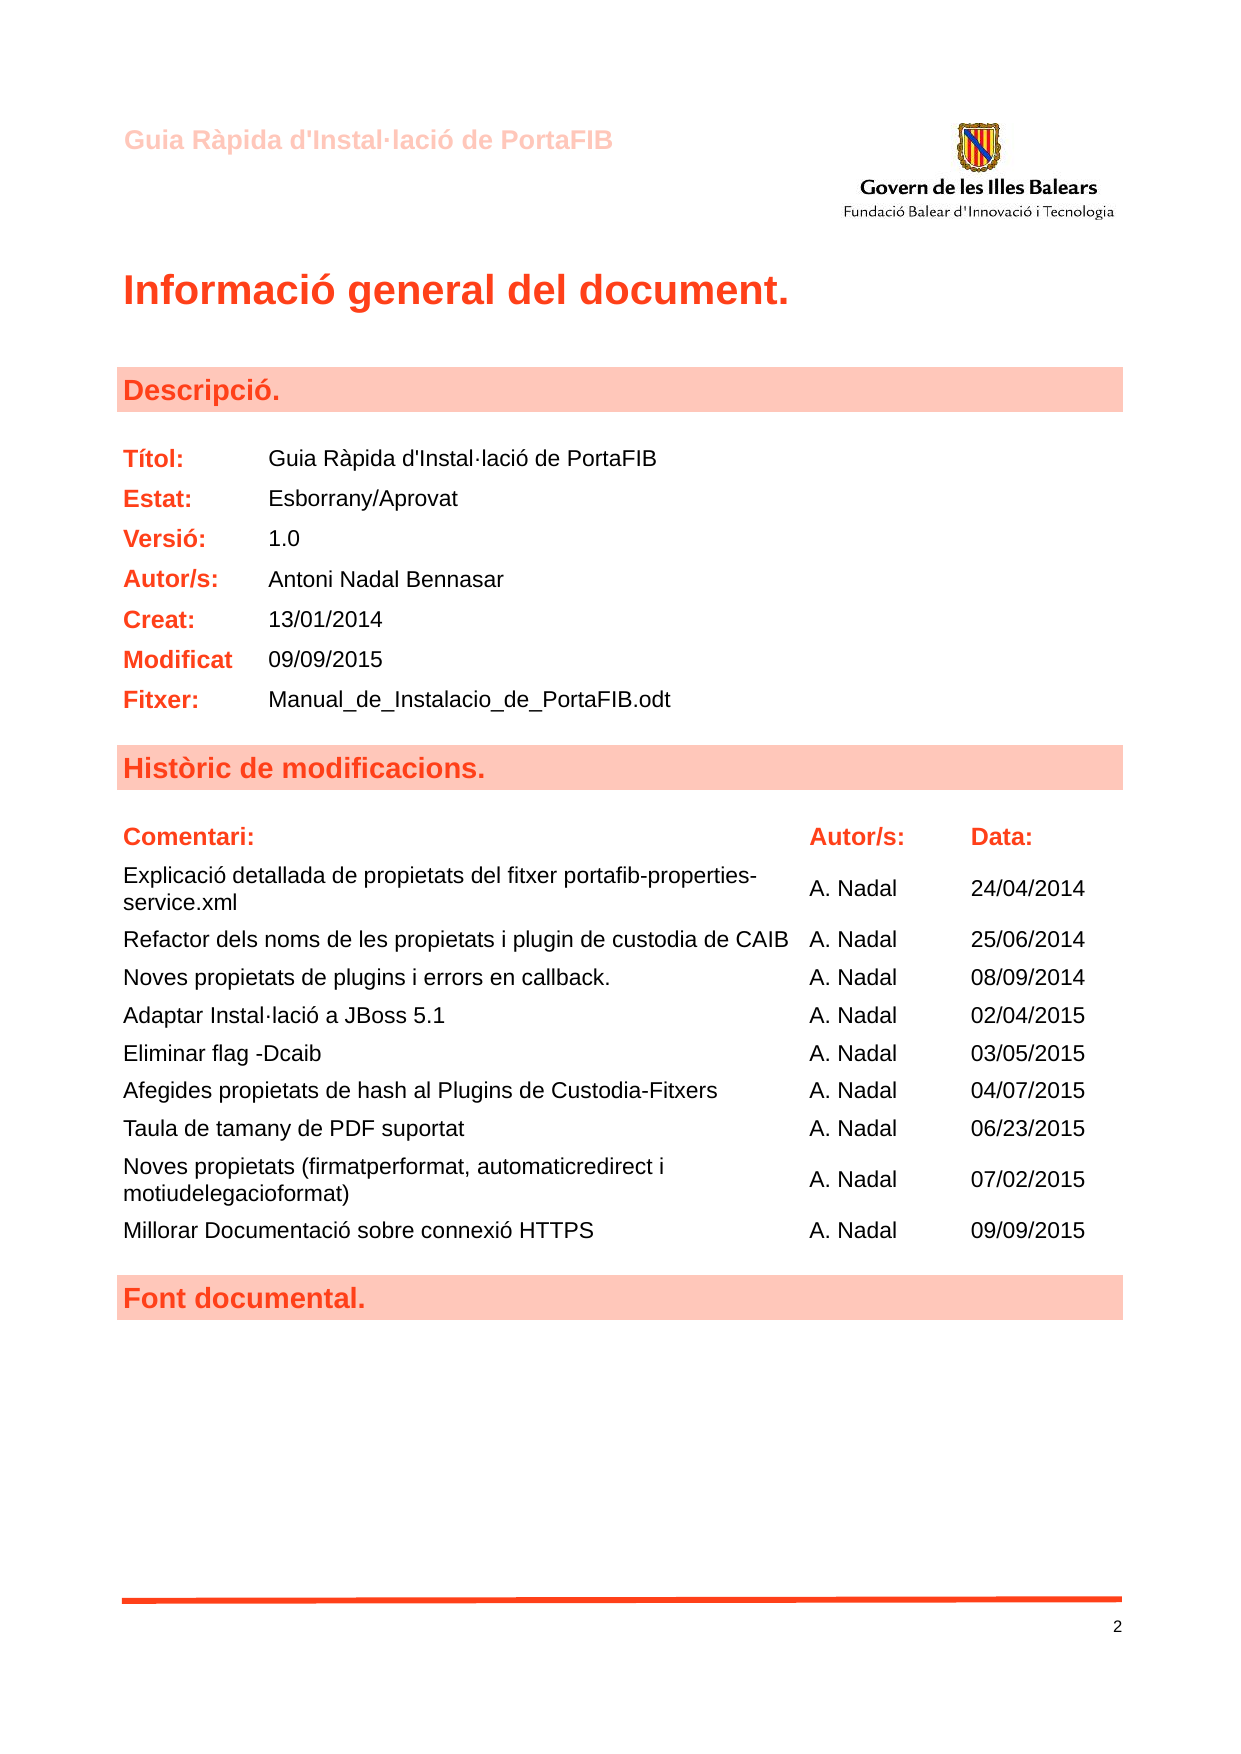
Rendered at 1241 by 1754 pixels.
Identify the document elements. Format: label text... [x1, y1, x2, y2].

table_cell 24/04/2014 [965, 856, 1123, 921]
table_cell A. Nadal [803, 1110, 965, 1147]
table_cell [117, 1249, 1123, 1275]
table_cell 23/06/2015 [965, 1110, 1123, 1147]
table_cell Modificat [117, 639, 262, 679]
table_cell Millorar Documentació sobre connexió HTTPS [117, 1212, 803, 1249]
table_cell Històric de modificacions. [117, 745, 1123, 790]
table_cell Comentari: [117, 816, 803, 856]
picture [840, 123, 1117, 220]
table_cell 08/09/2014 [965, 958, 1123, 996]
table_cell 25/06/2014 [965, 921, 1123, 958]
table_cell [117, 1384, 1123, 1422]
table_cell Noves propietats de plugins i errors en callback. [117, 958, 803, 996]
table_cell Guia Ràpida d'Instal·lació de PortaFIB [262, 438, 1123, 478]
table_cell Refactor dels noms de les propietats i plugin de custodia de CAIB [117, 921, 803, 958]
table_cell Fitxer: [117, 679, 262, 719]
table_cell Afegides propietats de hash al Plugins de Custodia-Fitxers [117, 1072, 803, 1109]
table_cell Autor/s: [803, 816, 965, 856]
table_cell A. Nadal [803, 958, 965, 996]
table_cell 07/04/2015 [965, 1072, 1123, 1109]
table_cell A. Nadal [803, 1212, 965, 1249]
table_cell [117, 720, 1123, 745]
table_cell Estat: [117, 478, 262, 518]
table_cell Adaptar Instal·lació a JBoss 5.1 [117, 996, 803, 1034]
table_cell [117, 790, 1123, 816]
table_cell 09/09/2015 [965, 1212, 1123, 1249]
table_cell 05/03/2015 [965, 1034, 1123, 1072]
table_cell Autor/s: [117, 559, 262, 599]
table_cell A. Nadal [803, 921, 965, 958]
table_cell A. Nadal [803, 1072, 965, 1109]
table_cell Creat: [117, 599, 262, 639]
table_cell Títol: [117, 438, 262, 478]
table_cell Taula de tamany de PDF suportat [117, 1110, 803, 1147]
table_cell Esborrany/Aprovat [262, 478, 1123, 518]
table_cell 09/09/2015 [262, 639, 1123, 679]
table_cell Antoni Nadal Bennasar [262, 559, 1123, 599]
table_cell Explicació detallada de propietats del fitxer portafib-properties-service.xml [117, 856, 803, 921]
table_cell [117, 1320, 1123, 1346]
table_cell [117, 1346, 1123, 1384]
table_cell 02/07/2015 [965, 1148, 1123, 1212]
table_cell A. Nadal [803, 1034, 965, 1072]
table_cell 04/02/2015 [965, 996, 1123, 1034]
table_cell 13/01/2014 [262, 599, 1123, 639]
table_cell Descripció. [117, 367, 1123, 412]
table_header Informació general del document. [117, 260, 1123, 367]
table_cell Data: [965, 816, 1123, 856]
table_cell A. Nadal [803, 1148, 965, 1212]
table_cell Eliminar flag -Dcaib [117, 1034, 803, 1072]
table_cell A. Nadal [803, 856, 965, 921]
table_cell Noves propietats (firmatperformat, automaticredirect i motiudelegacioformat) [117, 1148, 803, 1212]
table_cell A. Nadal [803, 996, 965, 1034]
table_cell Font documental. [117, 1275, 1123, 1320]
table_cell Manual_de_Instalacio_de_PortaFIB.odt [262, 679, 1123, 719]
table_cell Versió: [117, 519, 262, 559]
table_cell 1.0 [262, 519, 1123, 559]
table_cell [117, 412, 1123, 438]
